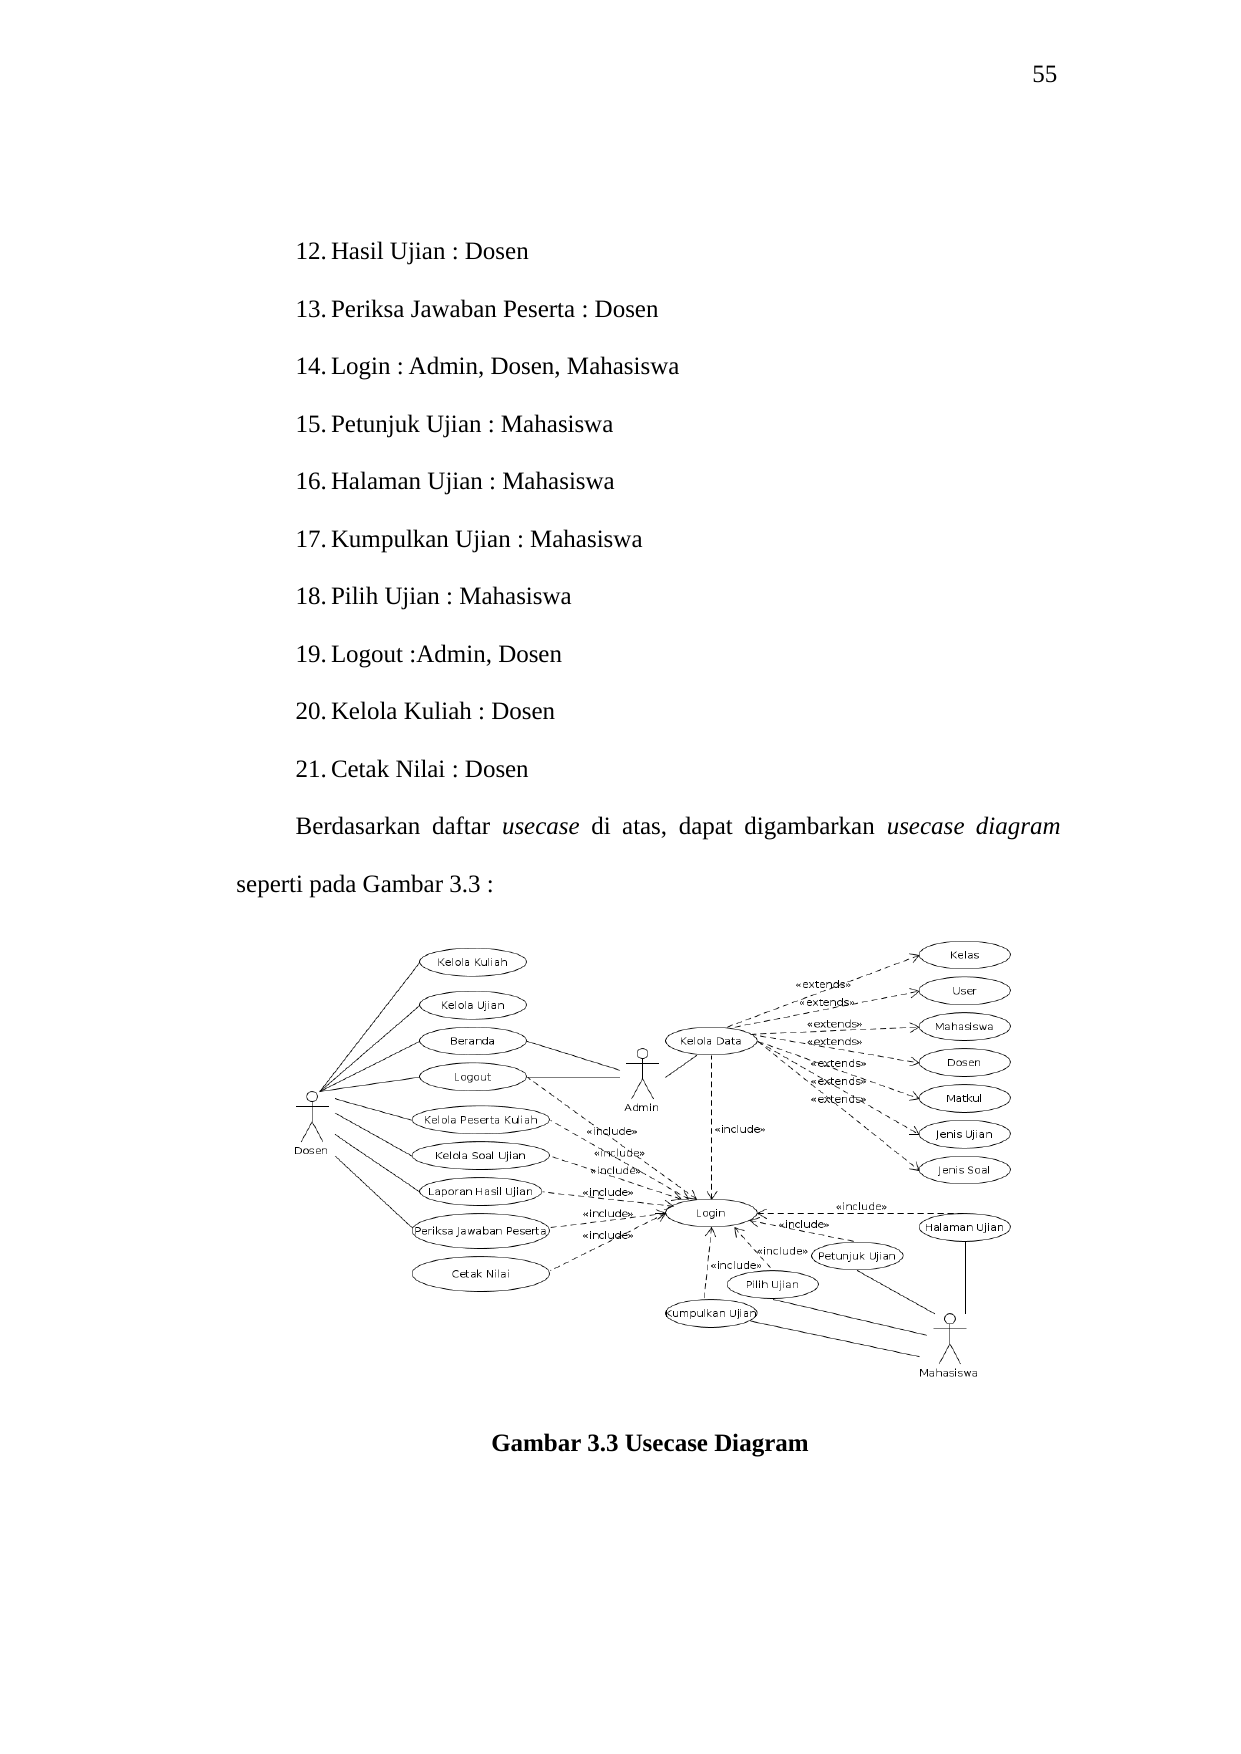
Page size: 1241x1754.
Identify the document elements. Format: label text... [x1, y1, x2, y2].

list Hasil Ujian : Dosen [295, 236, 1063, 265]
list Petunjuk Ujian : Mahasiswa [295, 409, 1063, 437]
list Kelola Kuliah : Dosen [295, 696, 1063, 725]
text Berdasarkan daftar usecase di atas, dapat digambarkan usecase diagram seperti pada Gambar 3.3 : [236, 811, 1063, 897]
text Gambar 3.3 Usecase Diagram [273, 1399, 1026, 1457]
list Cetak Nilai : Dosen [295, 754, 1063, 782]
list Login : Admin, Dosen, Mahasiswa [295, 351, 1063, 380]
picture [273, 926, 1026, 1399]
list Logout :Admin, Dosen [295, 639, 1063, 667]
list Pilih Ujian : Mahasiswa [295, 581, 1063, 610]
list Halaman Ujian : Mahasiswa [295, 466, 1063, 495]
list Periksa Jawaban Peserta : Dosen [295, 294, 1063, 322]
list Kumpulkan Ujian : Mahasiswa [295, 524, 1063, 552]
